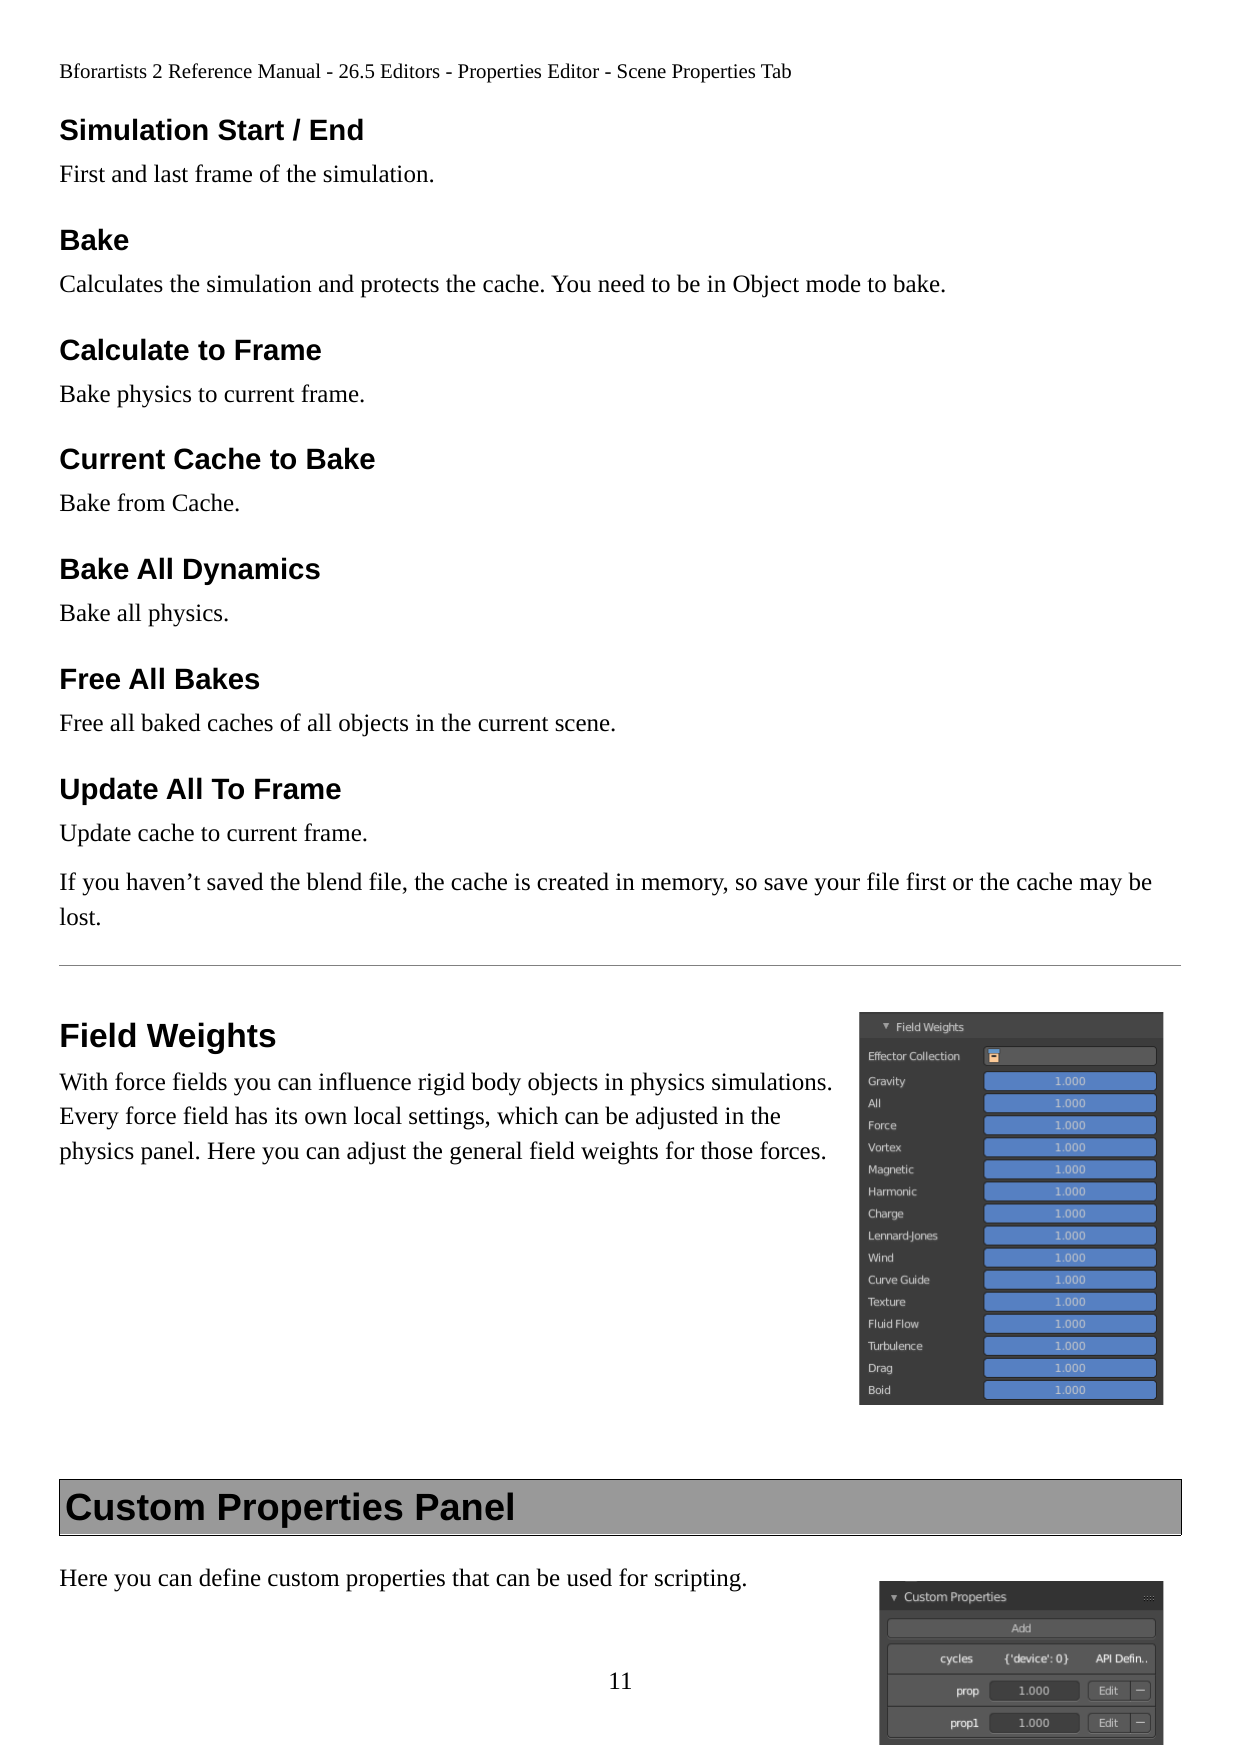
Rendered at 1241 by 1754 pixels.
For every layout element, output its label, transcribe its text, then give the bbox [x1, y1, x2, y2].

text If you haven’t saved the blend file, the cache is created in memory, so save your file first or the cache may be lost. [59, 867, 1181, 931]
subtitle Free All Bakes [59, 662, 1181, 696]
text Bake all physics. [59, 598, 1181, 627]
subtitle [1164, 1016, 1181, 1054]
text Bake physics to current frame. [59, 379, 1181, 407]
text First and last frame of the simulation. [59, 159, 1181, 188]
subtitle Bake All Dynamics [59, 552, 1181, 586]
table_header Custom Properties Panel [60, 1480, 1181, 1534]
subtitle Calculate to Frame [59, 332, 1181, 366]
text With force fields you can influence rigid body objects in physics simulations. Every force field has its own local settings, which can be adjusted in the physics panel. Here you can adjust the general field weights for those forces. [59, 1067, 859, 1165]
subtitle Simulation Start / End [59, 113, 1181, 146]
text Here you can define custom properties that can be used for scripting. [59, 1563, 1181, 1592]
subtitle Update All To Frame [59, 772, 1181, 806]
text Update cache to current frame. [59, 818, 1181, 847]
text Free all baked caches of all objects in the current scene. [59, 708, 1181, 737]
picture [879, 1581, 1164, 1745]
text Calculates the simulation and protects the cache. You need to be in Object mode to bake. [59, 269, 1181, 297]
subtitle Bake [59, 222, 1181, 256]
text Bake from Cache. [59, 488, 1181, 517]
picture [859, 1012, 1164, 1405]
subtitle Current Cache to Bake [59, 442, 1181, 476]
subtitle Field Weights [59, 1016, 859, 1054]
